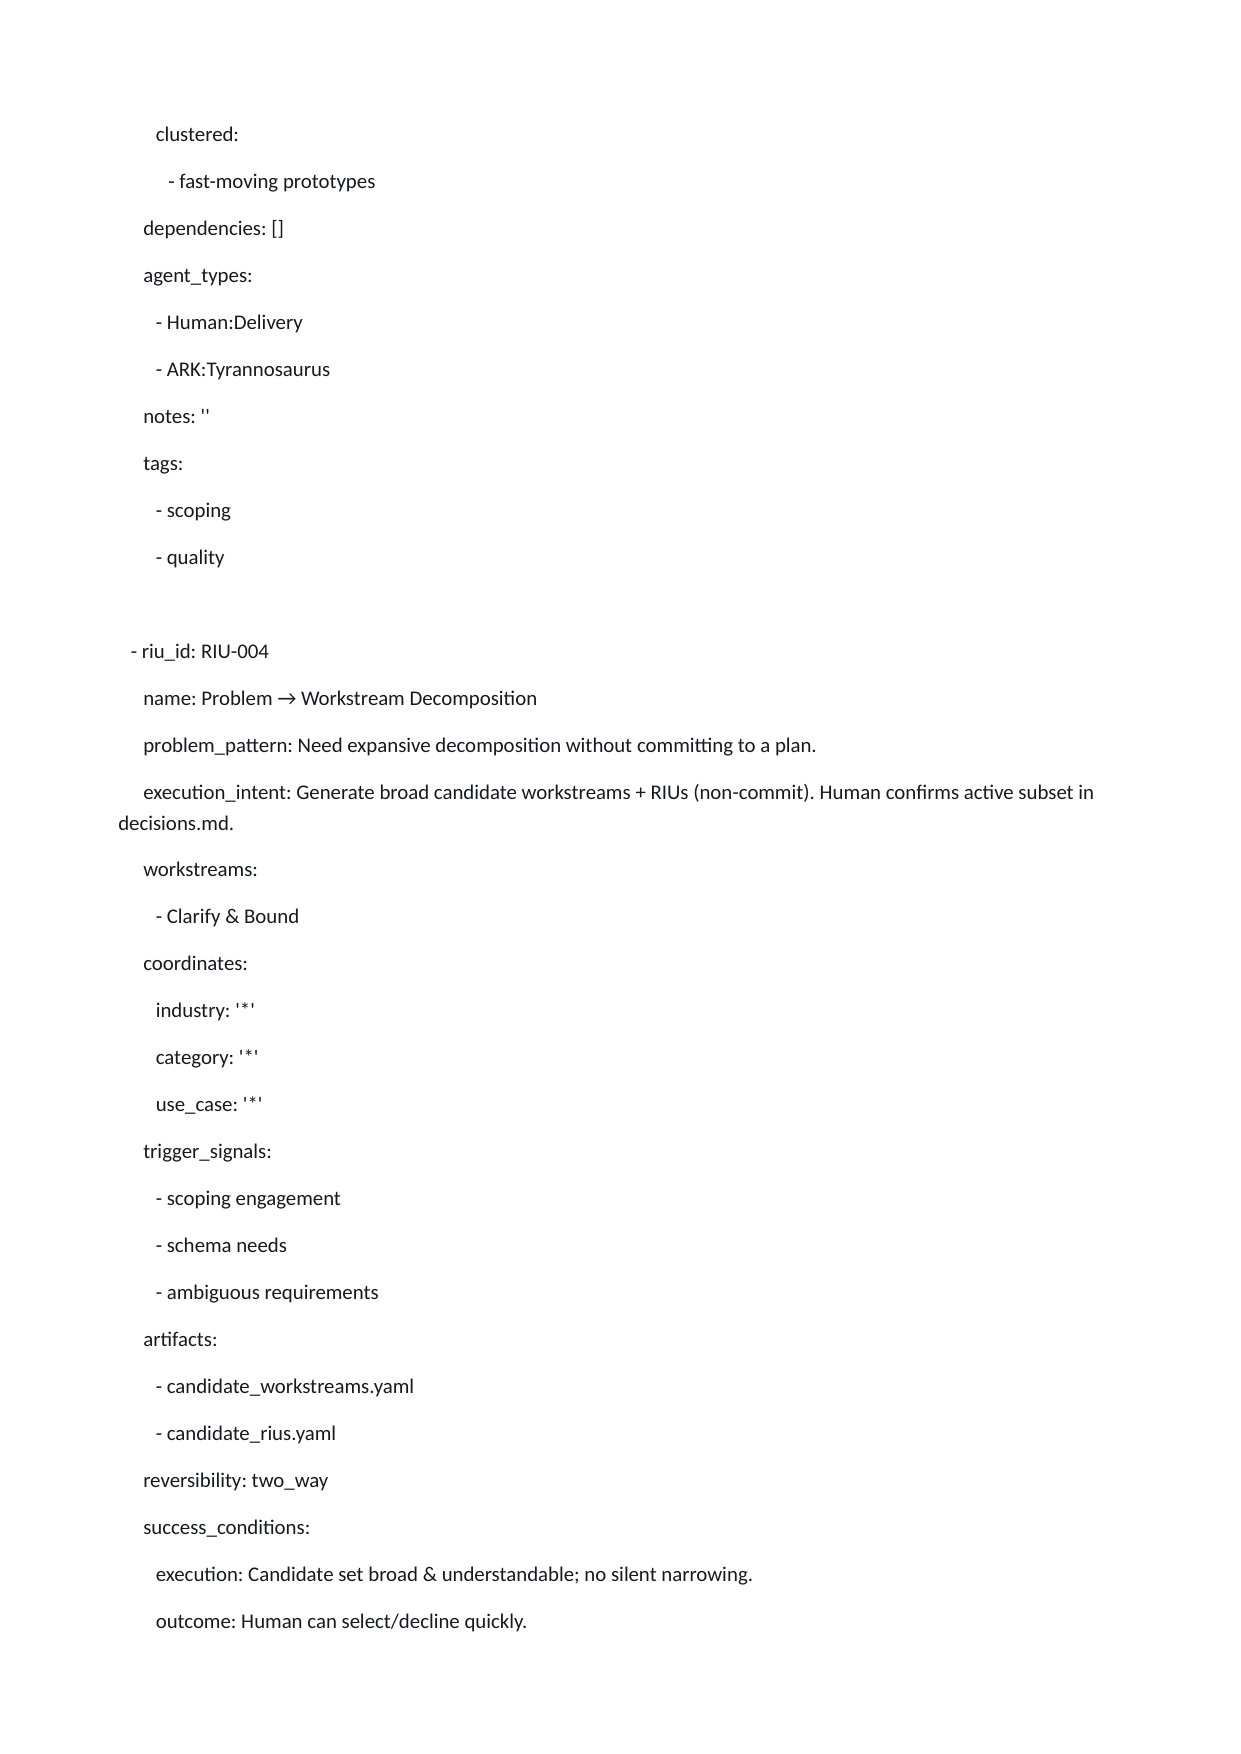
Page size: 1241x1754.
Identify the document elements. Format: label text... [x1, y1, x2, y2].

text execution: Candidate set broad & understandable; no silent narrowing. [118, 1558, 1122, 1587]
text agent_types: [118, 259, 1122, 288]
text tags: [118, 447, 1122, 476]
text - Clarify & Bound [118, 900, 1122, 929]
text - schema needs [118, 1229, 1122, 1258]
text dependencies: [] [118, 212, 1122, 241]
text - riu_id: RIU-004 [118, 636, 1122, 664]
text - scoping engagement [118, 1182, 1122, 1211]
text problem_pattern: Need expansive decomposition without committing to a plan. [118, 729, 1122, 758]
text - ambiguous requirements [118, 1276, 1122, 1305]
text - scoping [118, 494, 1122, 523]
text - Human:Delivery [118, 306, 1122, 335]
text success_conditions: [118, 1511, 1122, 1539]
text - candidate_rius.yaml [118, 1417, 1122, 1446]
text - ARK:Tyrannosaurus [118, 353, 1122, 382]
text reversibility: two_way [118, 1464, 1122, 1493]
text trigger_signals: [118, 1135, 1122, 1164]
text - quality [118, 541, 1122, 570]
text execution_intent: Generate broad candidate workstreams + RIUs (non-commit). Human confirms active subset in decisions.md. [118, 776, 1122, 836]
text workstreams: [118, 853, 1122, 882]
text name: Problem → Workstream Decomposition [118, 682, 1122, 711]
text category: '*' [118, 1041, 1122, 1070]
text industry: '*' [118, 994, 1122, 1023]
text coordinates: [118, 947, 1122, 976]
text artifacts: [118, 1323, 1122, 1352]
text clustered: [118, 118, 1122, 147]
text outcome: Human can select/decline quickly. [118, 1605, 1122, 1633]
text - candidate_workstreams.yaml [118, 1370, 1122, 1399]
text notes: '' [118, 400, 1122, 429]
text use_case: '*' [118, 1088, 1122, 1117]
text - fast-moving prototypes [118, 165, 1122, 194]
